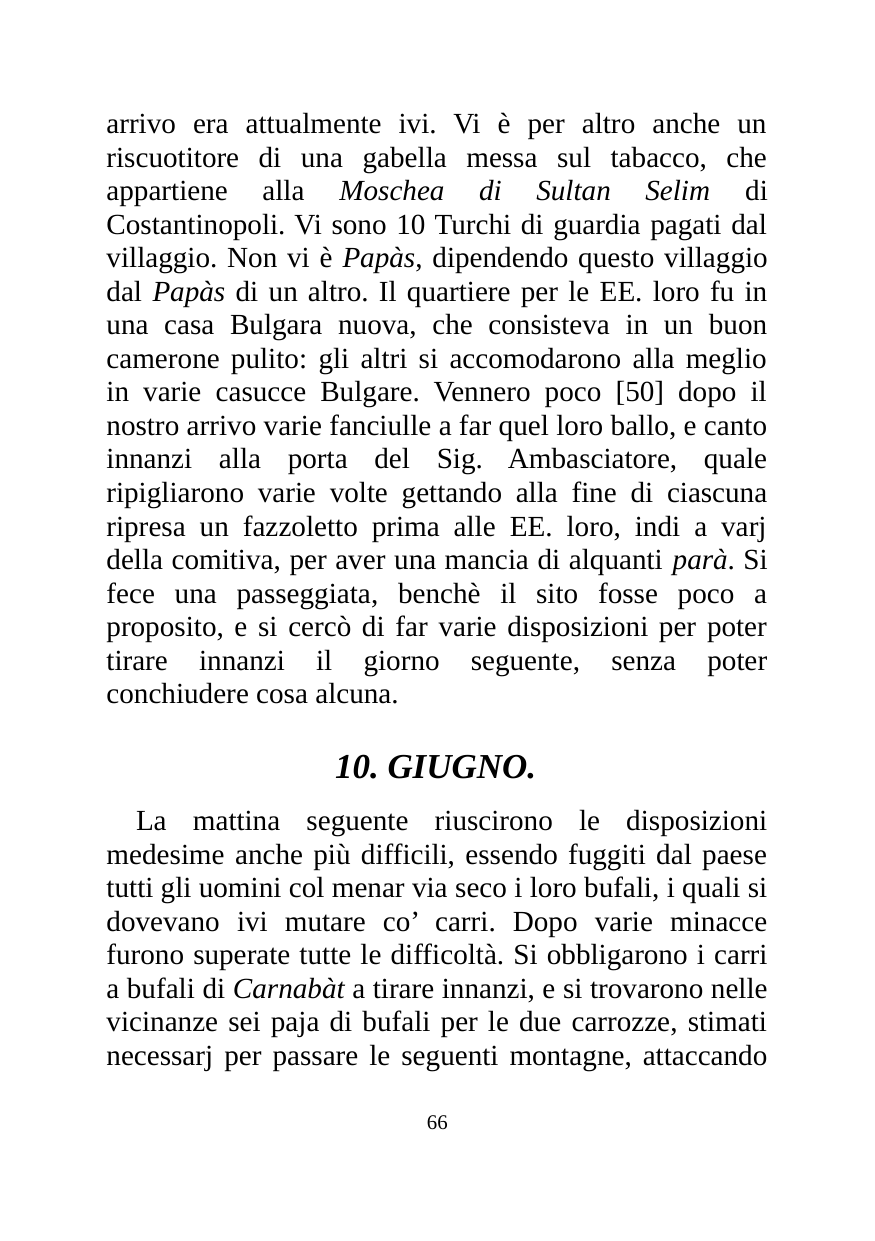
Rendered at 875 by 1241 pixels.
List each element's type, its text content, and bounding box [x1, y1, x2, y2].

text arrivo era attualmente ivi. Vi è per altro anche un riscuotitore di una gabella messa sul tabacco, che appartiene alla Moschea di Sultan Selim di Costantinopoli. Vi sono 10 Turchi di guardia pagati dal villaggio. Non vi è Papàs, dipendendo questo villaggio dal Papàs di un altro. Il quartiere per le EE. loro fu in una casa Bulgara nuova, che consisteva in un buon camerone pulito: gli altri si accomodarono alla meglio in varie casucce Bulgare. Vennero poco [50] dopo il nostro arrivo varie fanciulle a far quel loro ballo, e canto innanzi alla porta del Sig. Ambasciatore, quale ripigliarono varie volte gettando alla fine di ciascuna ripresa un fazzoletto prima alle EE. loro, indi a varj della comitiva, per aver una mancia di alquanti parà. Si fece una passeggiata, benchè il sito fosse poco a proposito, e si cercò di far varie disposizioni per poter tirare innanzi il giorno seguente, senza poter conchiudere cosa alcuna. [106, 106, 768, 710]
text La mattina seguente riuscirono le disposizioni medesime anche più difficili, essendo fuggiti dal paese tutti gli uomini col menar via seco i loro bufali, i quali si dovevano ivi mutare co’ carri. Dopo varie minacce furono superate tutte le difficoltà. Si obbligarono i carri a bufali di Carnabàt a tirare innanzi, e si trovarono nelle vicinanze sei paja di bufali per le due carrozze, stimati necessarj per passare le seguenti montagne, attaccando [106, 803, 768, 1072]
subtitle 10. GIUGNO. [106, 745, 768, 786]
